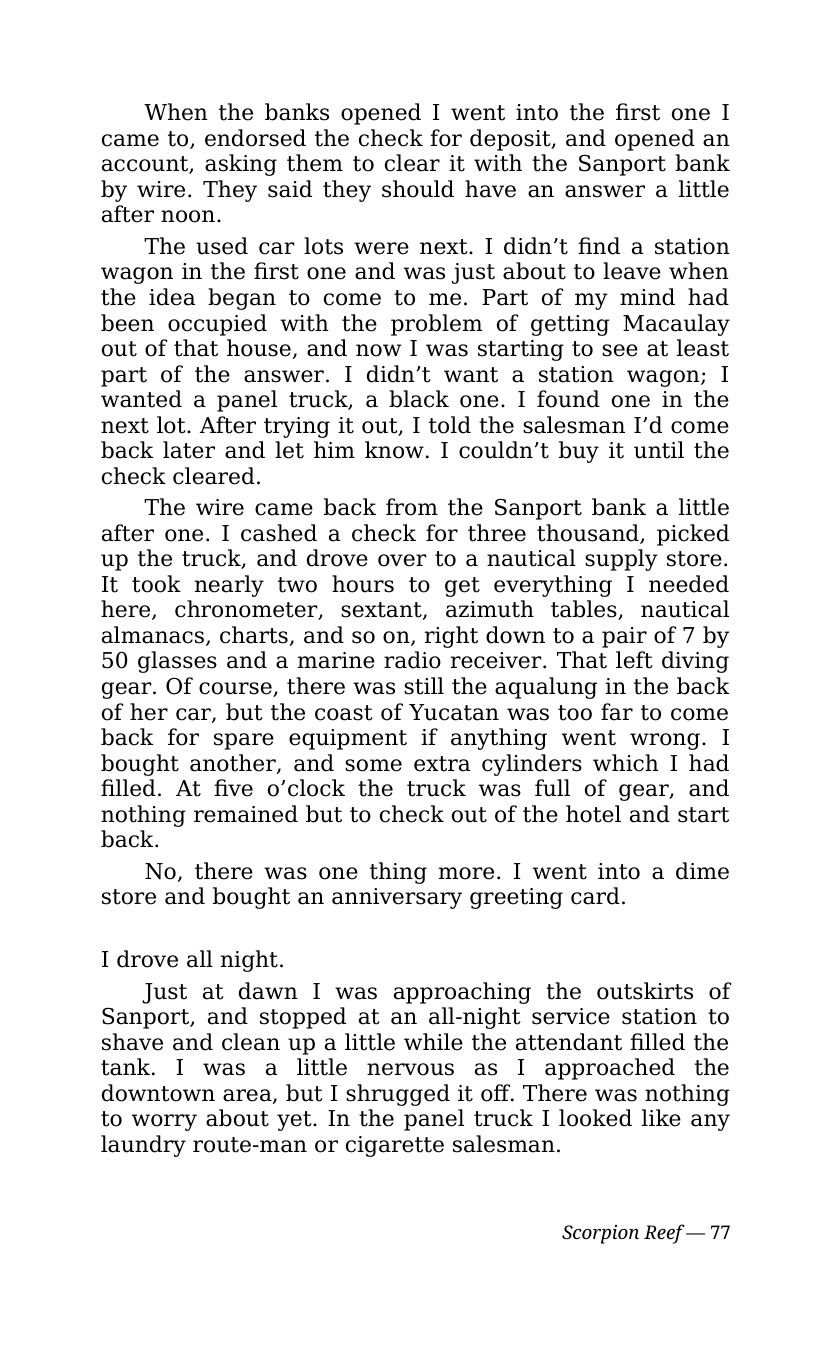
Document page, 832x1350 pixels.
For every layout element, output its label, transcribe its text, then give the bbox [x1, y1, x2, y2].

text The wire came back from the Sanport bank a little after one. I cashed a check for three thousand, picked up the truck, and drove over to a nautical supply store. It took nearly two hours to get everything I needed here, chronometer, sextant, azimuth tables, nautical almanacs, charts, and so on, right down to a pair of 7 by 50 glasses and a marine radio receiver. That left diving gear. Of course, there was still the aqualung in the back of her car, but the coast of Yucatan was too far to come back for spare equipment if anything went wrong. I bought another, and some extra cylinders which I had filled. At five o’clock the truck was full of gear, and nothing remained but to check out of the hotel and start back. [101, 495, 731, 853]
text I drove all night. [101, 947, 731, 973]
text No, there was one thing more. I went into a dime store and bought an anniversary greeting card. [101, 859, 731, 910]
text When the banks opened I went into the first one I came to, endorsed the check for deposit, and opened an account, asking them to clear it with the Sanport bank by wire. They said they should have an answer a little after noon. [101, 101, 731, 228]
text The used car lots were next. I didn’t find a station wagon in the first one and was just about to leave when the idea began to come to me. Part of my mind had been occupied with the problem of getting Macaulay out of that house, and now I was starting to see at least part of the answer. I didn’t want a station wagon; I wanted a panel truck, a black one. I found one in the next lot. After trying it out, I told the salesman I’d come back later and let him know. I couldn’t buy it until the check cleared. [101, 234, 731, 489]
text Just at dawn I was approaching the outskirts of Sanport, and stopped at an all-night service station to shave and clean up a little while the attendant filled the tank. I was a little nervous as I approached the downtown area, but I shrugged it off. There was nothing to worry about yet. In the panel truck I looked like any laundry route-man or cigarette salesman. [101, 979, 731, 1158]
